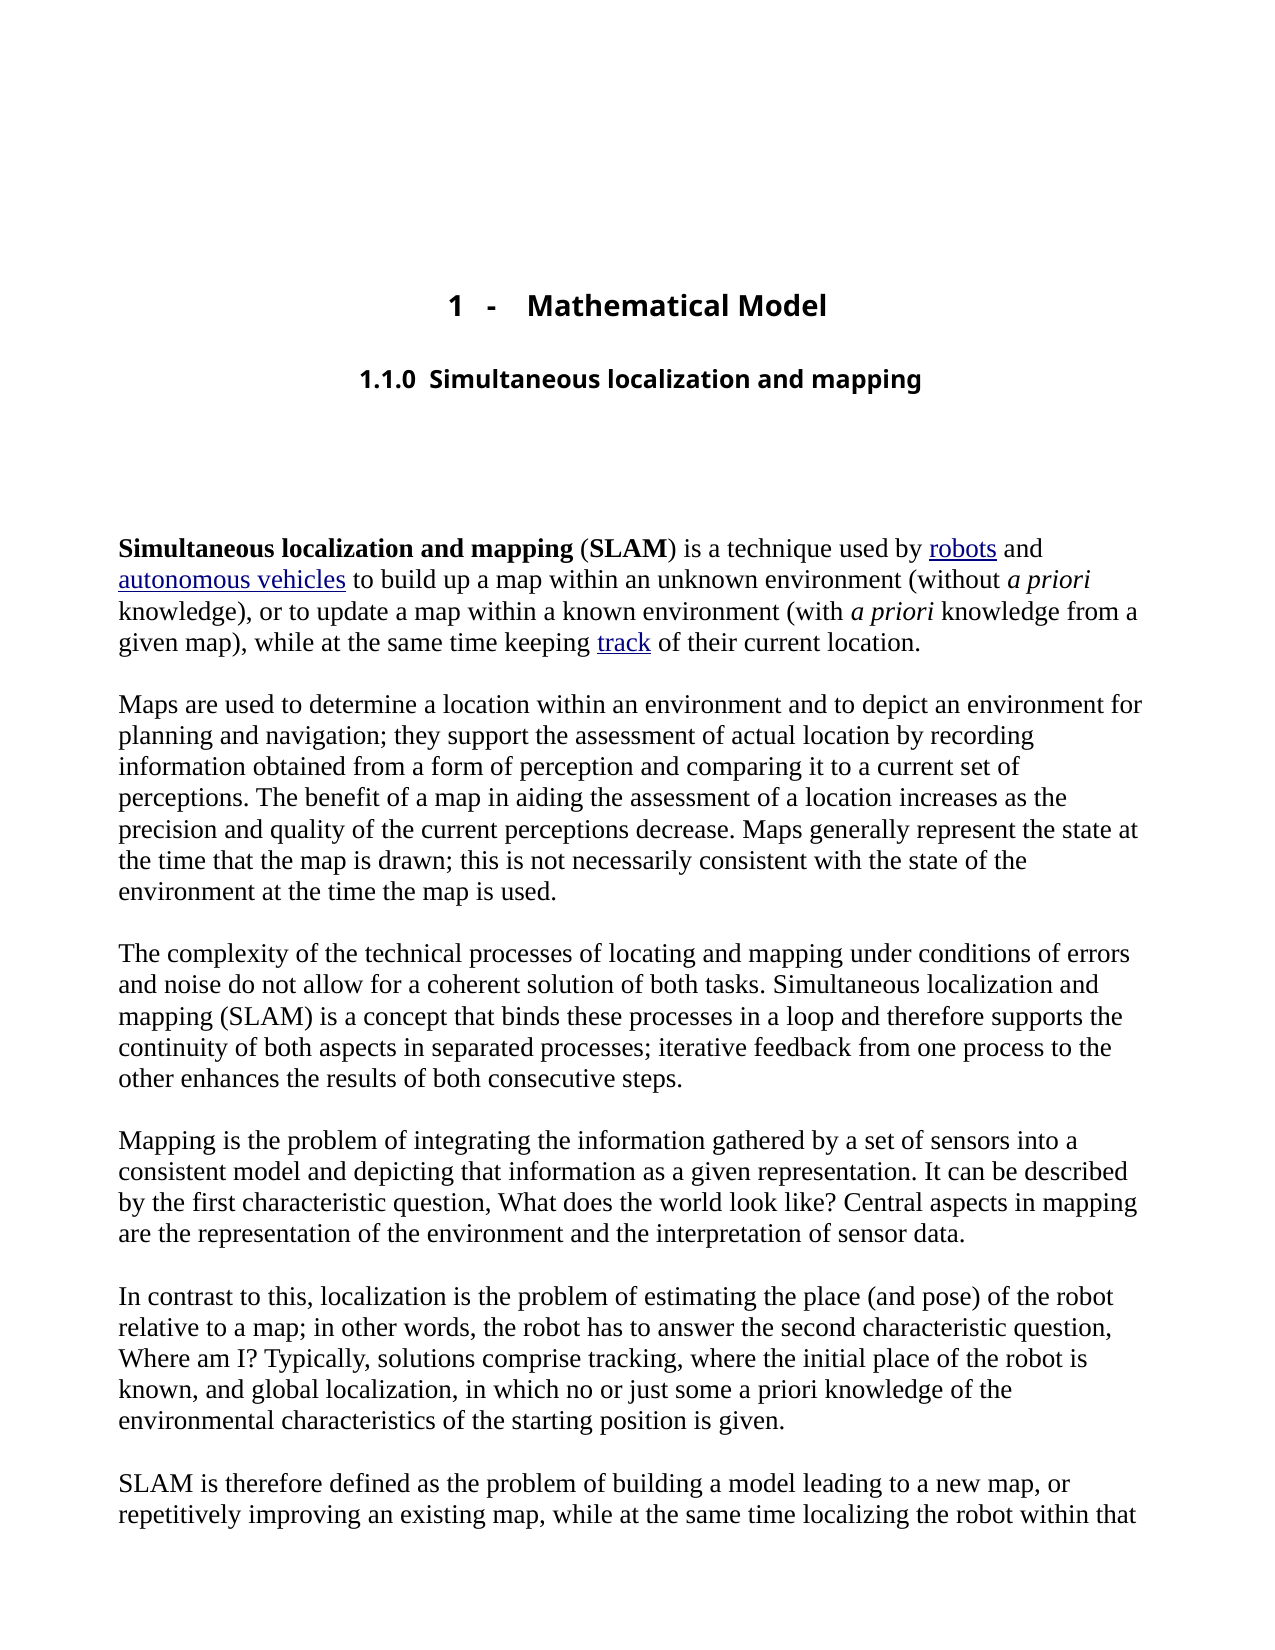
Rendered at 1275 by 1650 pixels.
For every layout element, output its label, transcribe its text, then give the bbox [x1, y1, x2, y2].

text Maps are used to determine a location within an environment and to depict an environment for planning and navigation; they support the assessment of actual location by recording information obtained from a form of perception and comparing it to a current set of perceptions. The benefit of a map in aiding the assessment of a location increases as the precision and quality of the current perceptions decrease. Maps generally represent the state at the time that the map is drawn; this is not necessarily consistent with the state of the environment at the time the map is used. [118, 688, 1157, 906]
text Mapping is the problem of integrating the information gathered by a set of sensors into a consistent model and depicting that information as a given representation. It can be described by the first characteristic question, What does the world look like? Central aspects in mapping are the representation of the environment and the interpretation of sensor data. [118, 1124, 1157, 1249]
text The complexity of the technical processes of locating and mapping under conditions of errors and noise do not allow for a coherent solution of both tasks. Simultaneous localization and mapping (SLAM) is a concept that binds these processes in a loop and therefore supports the continuity of both aspects in separated processes; iterative feedback from one process to the other enhances the results of both consecutive steps. [118, 937, 1157, 1093]
text 1.1.0 Simultaneous localization and mapping [118, 362, 1157, 396]
text In contrast to this, localization is the problem of estimating the place (and pose) of the robot relative to a map; in other words, the robot has to answer the second characteristic question, Where am I? Typically, solutions comprise tracking, where the initial place of the robot is known, and global localization, in which no or just some a priori knowledge of the environmental characteristics of the starting position is given. [118, 1280, 1157, 1436]
text 1 - Mathematical Model [118, 286, 1157, 325]
text SLAM is therefore defined as the problem of building a model leading to a new map, or repetitively improving an existing map, while at the same time localizing the robot within that [118, 1467, 1157, 1529]
text Simultaneous localization and mapping (SLAM) is a technique used by robots and autonomous vehicles to build up a map within an unknown environment (without a priori knowledge), or to update a map within a known environment (with a priori knowledge from a given map), while at the same time keeping track of their current location. [118, 532, 1157, 657]
